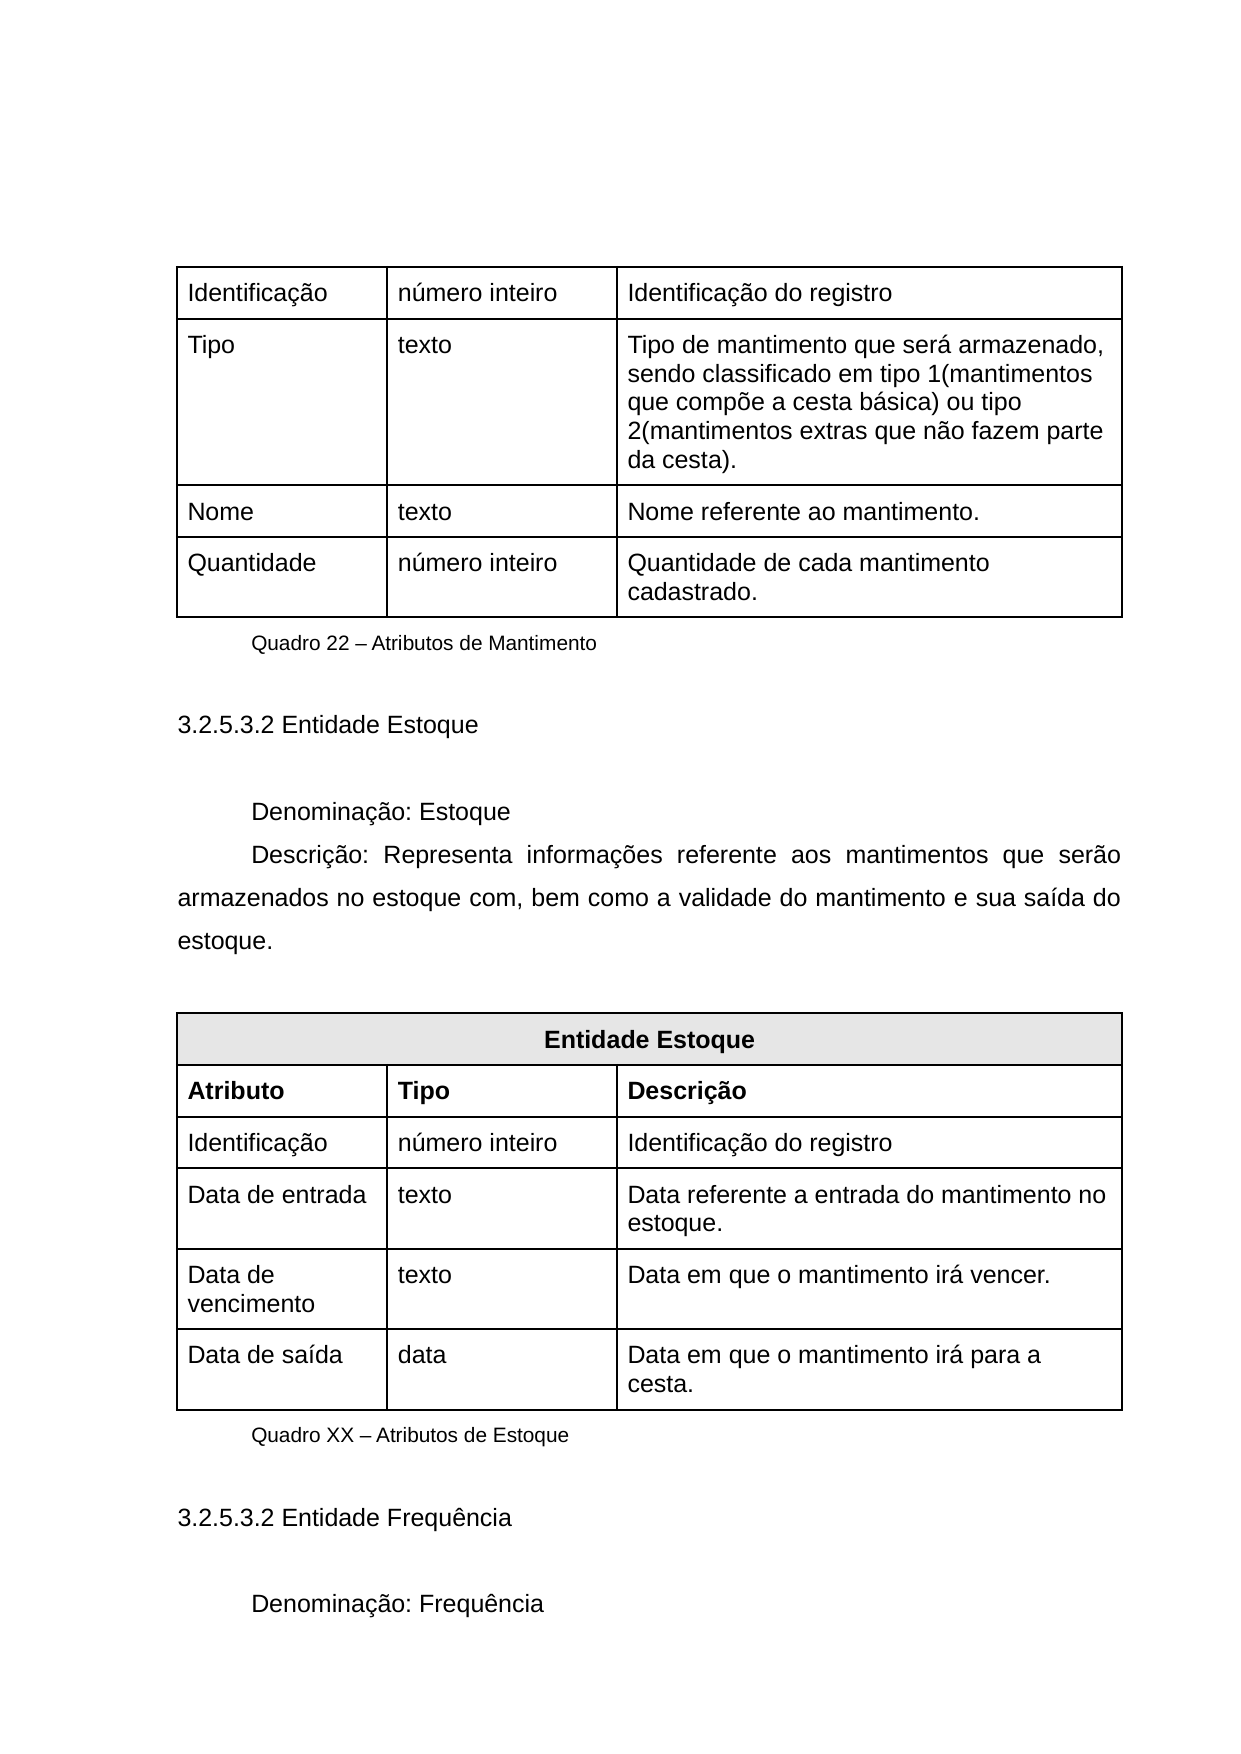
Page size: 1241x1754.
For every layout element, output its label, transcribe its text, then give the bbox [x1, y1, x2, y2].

table_cell Identificação [178, 1118, 386, 1167]
table_cell Data de saída [178, 1330, 386, 1408]
table_cell Tipo [388, 1066, 616, 1116]
table_cell Data referente a entrada do mantimento no estoque. [618, 1169, 1121, 1248]
table_cell Descrição [618, 1066, 1121, 1116]
table_cell Tipo de mantimento que será armazenado, sendo classificado em tipo 1(mantimentos que compõe a cesta básica) ou tipo 2(mantimentos extras que não fazem parte da cesta). [618, 320, 1121, 484]
table_cell Identificação [178, 268, 386, 317]
text Denominação: Estoque [177, 797, 1122, 825]
table_cell texto [388, 1169, 616, 1248]
table_cell Tipo [178, 320, 386, 484]
table_header Entidade Estoque [178, 1014, 1121, 1064]
table_cell Identificação do registro [618, 1118, 1121, 1167]
text Quadro XX – Atributos de Estoque [177, 1423, 1122, 1447]
table_cell Quantidade [178, 538, 386, 616]
table_cell número inteiro [388, 538, 616, 616]
table_cell número inteiro [388, 268, 616, 317]
table_cell data [388, 1330, 616, 1408]
text Quadro 22 – Atributos de Mantimento [177, 631, 1122, 655]
table_cell Nome [178, 486, 386, 536]
table_cell Quantidade de cada mantimento cadastrado. [618, 538, 1121, 616]
table_cell Nome referente ao mantimento. [618, 486, 1121, 536]
text 3.2.5.3.2 Entidade Frequência [177, 1503, 1122, 1531]
table_cell texto [388, 486, 616, 536]
table_cell Identificação do registro [618, 268, 1121, 317]
table_cell Atributo [178, 1066, 386, 1116]
table_cell Data em que o mantimento irá vencer. [618, 1250, 1121, 1328]
table_cell Data de vencimento [178, 1250, 386, 1328]
text 3.2.5.3.2 Entidade Estoque [177, 710, 1122, 739]
table_cell texto [388, 320, 616, 484]
table_cell texto [388, 1250, 616, 1328]
text Denominação: Frequência [177, 1589, 1122, 1618]
table_cell número inteiro [388, 1118, 616, 1167]
text Descrição: Representa informações referente aos mantimentos que serão armazenados no estoque com, bem como a validade do mantimento e sua saída do estoque. [177, 840, 1122, 955]
table_cell Data em que o mantimento irá para a cesta. [618, 1330, 1121, 1408]
table_cell Data de entrada [178, 1169, 386, 1248]
